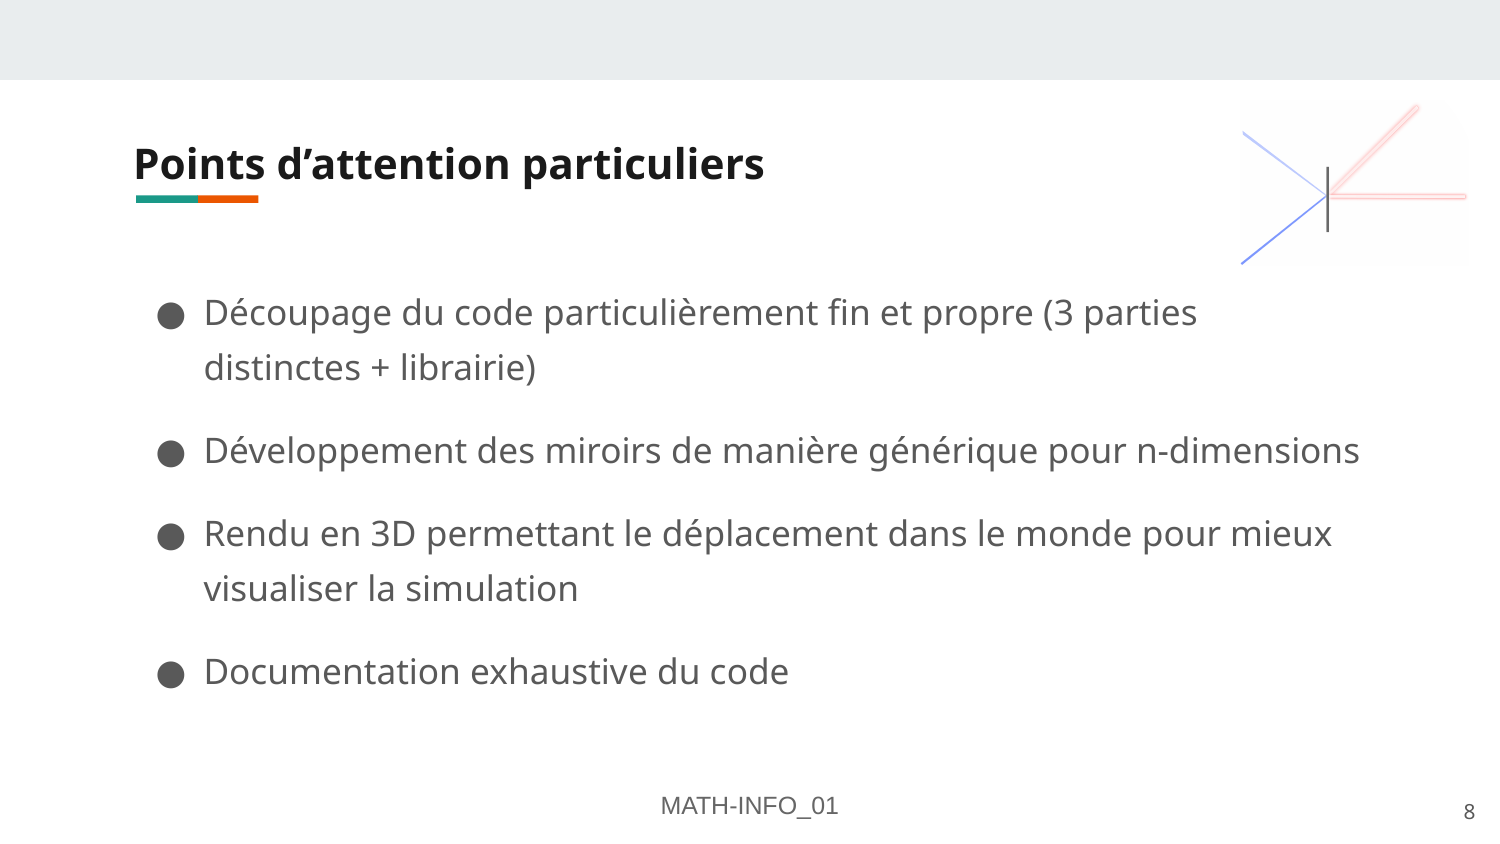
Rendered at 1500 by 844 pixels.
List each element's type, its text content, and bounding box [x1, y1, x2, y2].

title Points d’attention particuliers [118, 118, 1240, 207]
text_box MATH-INFO_01 [645, 784, 855, 827]
picture [1240, 100, 1469, 266]
list Découpage du code particulièrement fin et propre (3 parties distinctes + librairie) Développement des miroirs de manière générique pour n-dimensions Rendu en 3D permettant le déplacement dans le monde pour mieux visualiser la simulation Documentation exhaustive du code [118, 265, 1380, 768]
